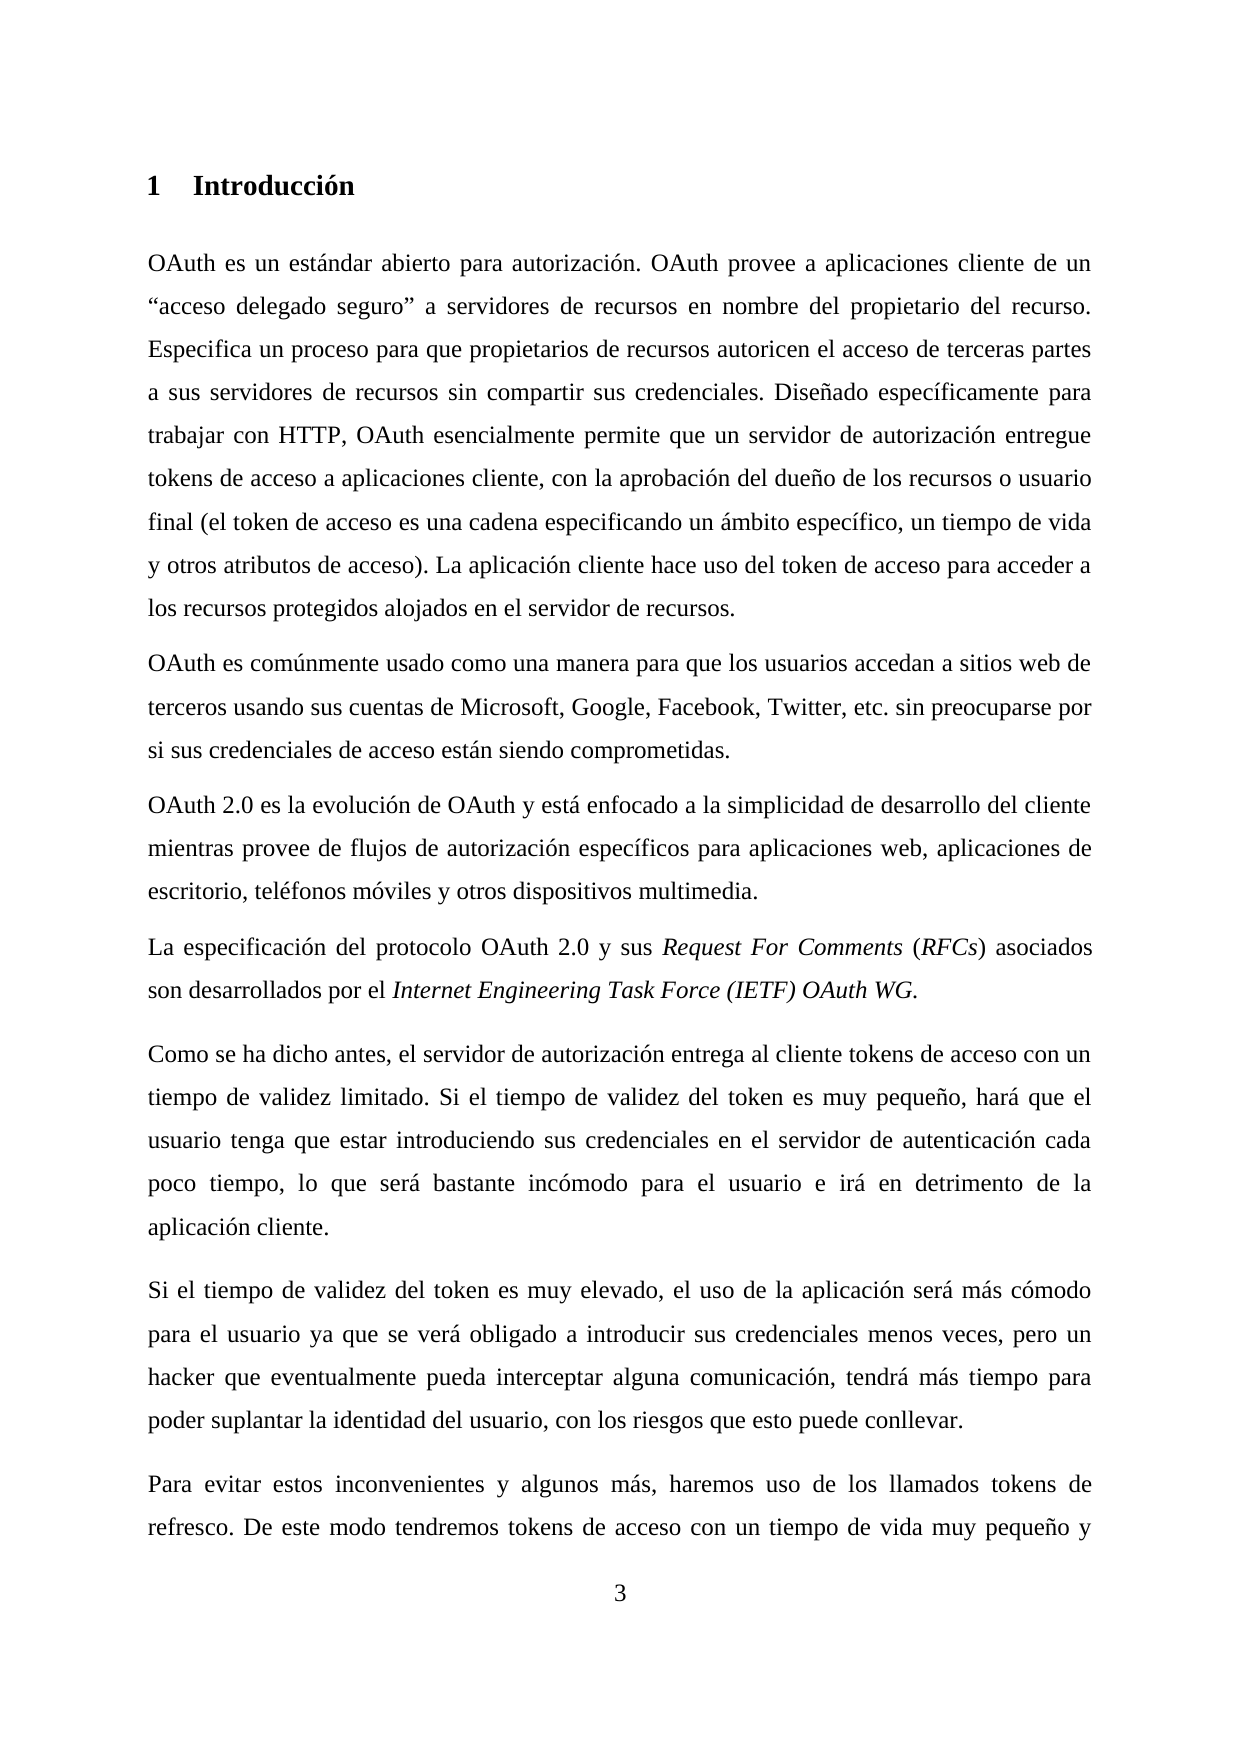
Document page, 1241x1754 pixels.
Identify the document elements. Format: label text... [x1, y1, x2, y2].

text Para evitar estos inconvenientes y algunos más, haremos uso de los llamados tokens de refresco. De este modo tendremos tokens de acceso con un tiempo de vida muy pequeño y [148, 1469, 1093, 1541]
text OAuth 2.0 es la evolución de OAuth y está enfocado a la simplicidad de desarrollo del cliente mientras provee de flujos de autorización específicos para aplicaciones web, aplicaciones de escritorio, teléfonos móviles y otros dispositivos multimedia. [148, 790, 1093, 905]
text La especificación del protocolo OAuth 2.0 y sus Request For Comments (RFCs) asociados son desarrollados por el Internet Engineering Task Force (IETF) OAuth WG. [148, 932, 1093, 1004]
text Si el tiempo de validez del token es muy elevado, el uso de la aplicación será más cómodo para el usuario ya que se verá obligado a introducir sus credenciales menos veces, pero un hacker que eventualmente pueda interceptar alguna comunicación, tendrá más tiempo para poder suplantar la identidad del usuario, con los riesgos que esto puede conllevar. [148, 1276, 1093, 1434]
text OAuth es un estándar abierto para autorización. OAuth provee a aplicaciones cliente de un “acceso delegado seguro” a servidores de recursos en nombre del propietario del recurso. Especifica un proceso para que propietarios de recursos autoricen el acceso de terceras partes a sus servidores de recursos sin compartir sus credenciales. Diseñado específicamente para trabajar con HTTP, OAuth esencialmente permite que un servidor de autorización entregue tokens de acceso a aplicaciones cliente, con la aprobación del dueño de los recursos o usuario final (el token de acceso es una cadena especificando un ámbito específico, un tiempo de vida y otros atributos de acceso). La aplicación cliente hace uso del token de acceso para acceder a los recursos protegidos alojados en el servidor de recursos. [148, 248, 1093, 622]
subtitle Introducción [139, 168, 1093, 202]
text Como se ha dicho antes, el servidor de autorización entrega al cliente tokens de acceso con un tiempo de validez limitado. Si el tiempo de validez del token es muy pequeño, hará que el usuario tenga que estar introduciendo sus credenciales en el servidor de autenticación cada poco tiempo, lo que será bastante incómodo para el usuario e irá en detrimento de la aplicación cliente. [148, 1039, 1093, 1240]
text OAuth es comúnmente usado como una manera para que los usuarios accedan a sitios web de terceros usando sus cuentas de Microsoft, Google, Facebook, Twitter, etc. sin preocuparse por si sus credenciales de acceso están siendo comprometidas. [148, 648, 1093, 763]
